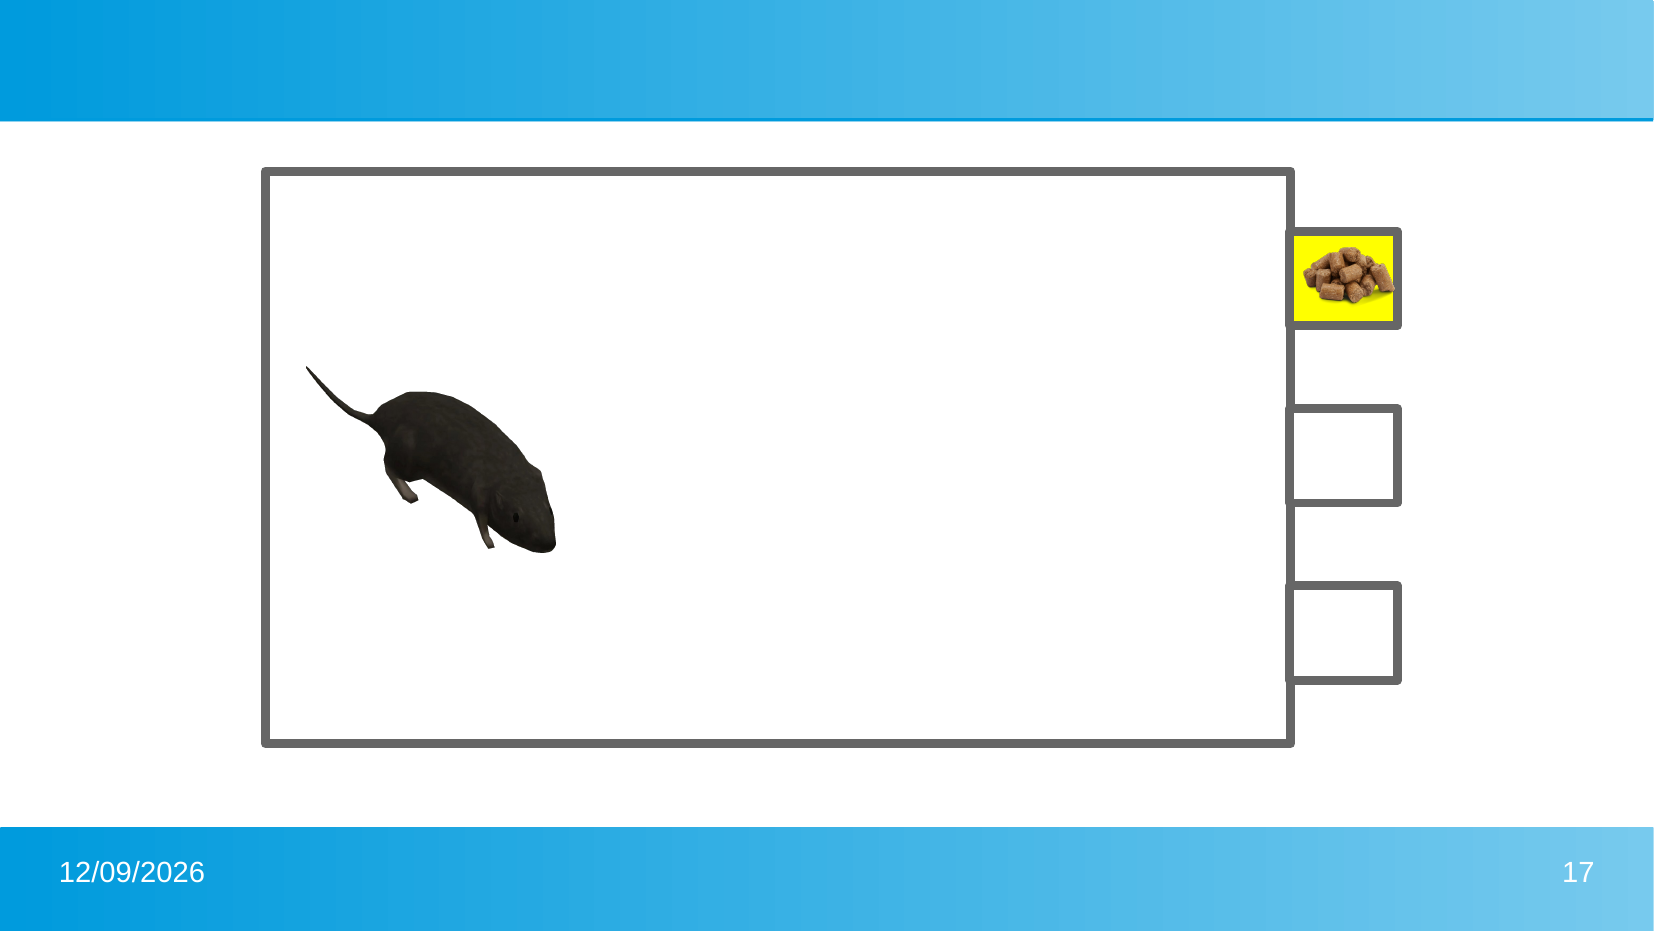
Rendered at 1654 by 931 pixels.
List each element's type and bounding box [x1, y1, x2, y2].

picture [306, 366, 556, 553]
text_box [265, 171, 1398, 744]
picture [1303, 244, 1396, 308]
